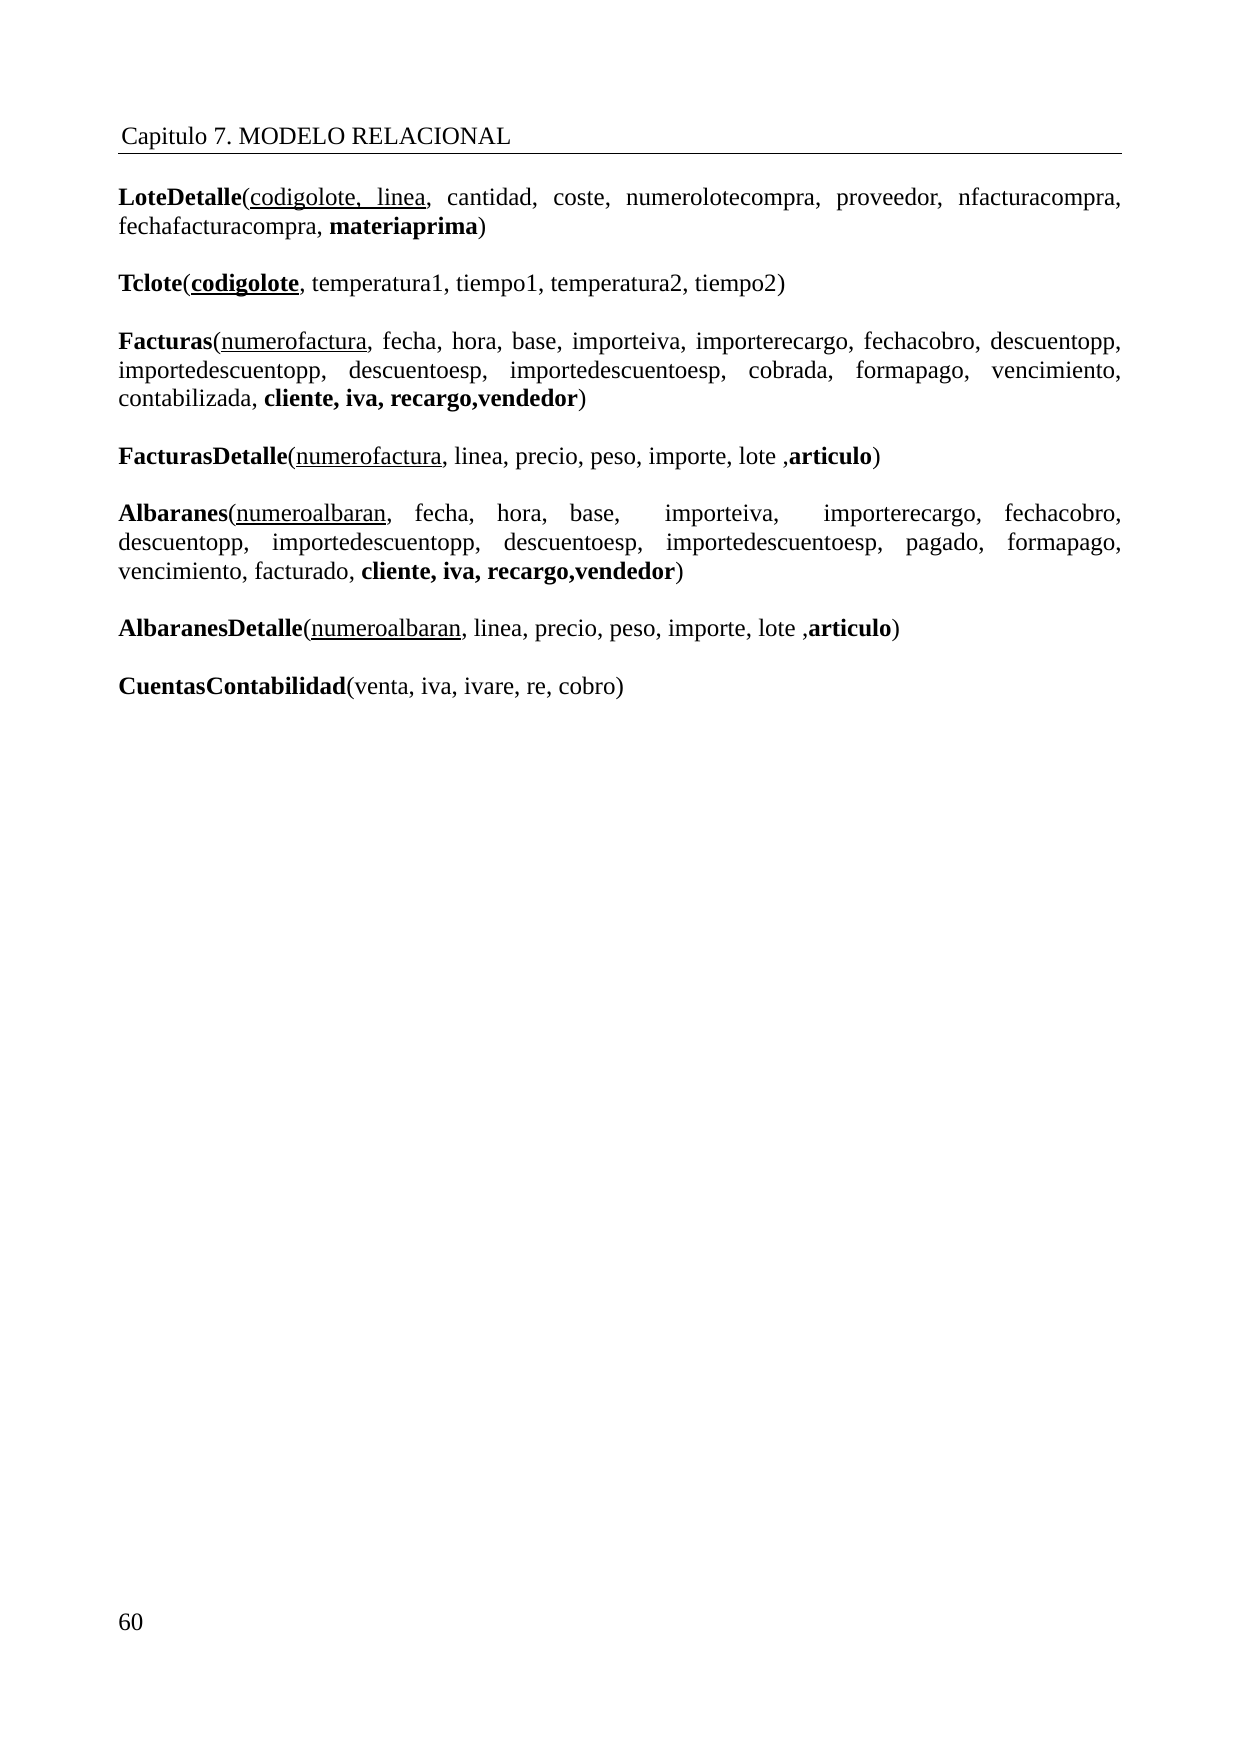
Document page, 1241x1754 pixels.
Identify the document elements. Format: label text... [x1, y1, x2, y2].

text LoteDetalle(codigolote, linea, cantidad, coste, numerolotecompra, proveedor, nfacturacompra, fechafacturacompra, materiaprima) [118, 182, 1122, 240]
text Tclote(codigolote, temperatura1, tiempo1, temperatura2, tiempo2) [118, 268, 1122, 297]
text Albaranes(numeroalbaran, fecha, hora, base, importeiva, importerecargo, fechacobro, descuentopp, importedescuentopp, descuentoesp, importedescuentoesp, pagado, formapago, vencimiento, facturado, cliente, iva, recargo,vendedor) [118, 498, 1122, 585]
text Facturas(numerofactura, fecha, hora, base, importeiva, importerecargo, fechacobro, descuentopp, importedescuentopp, descuentoesp, importedescuentoesp, cobrada, formapago, vencimiento, contabilizada, cliente, iva, recargo,vendedor) [118, 326, 1122, 412]
text FacturasDetalle(numerofactura, linea, precio, peso, importe, lote ,articulo) [118, 441, 1122, 470]
text AlbaranesDetalle(numeroalbaran, linea, precio, peso, importe, lote ,articulo) [118, 613, 1122, 642]
text CuentasContabilidad(venta, iva, ivare, re, cobro) [118, 671, 1122, 700]
